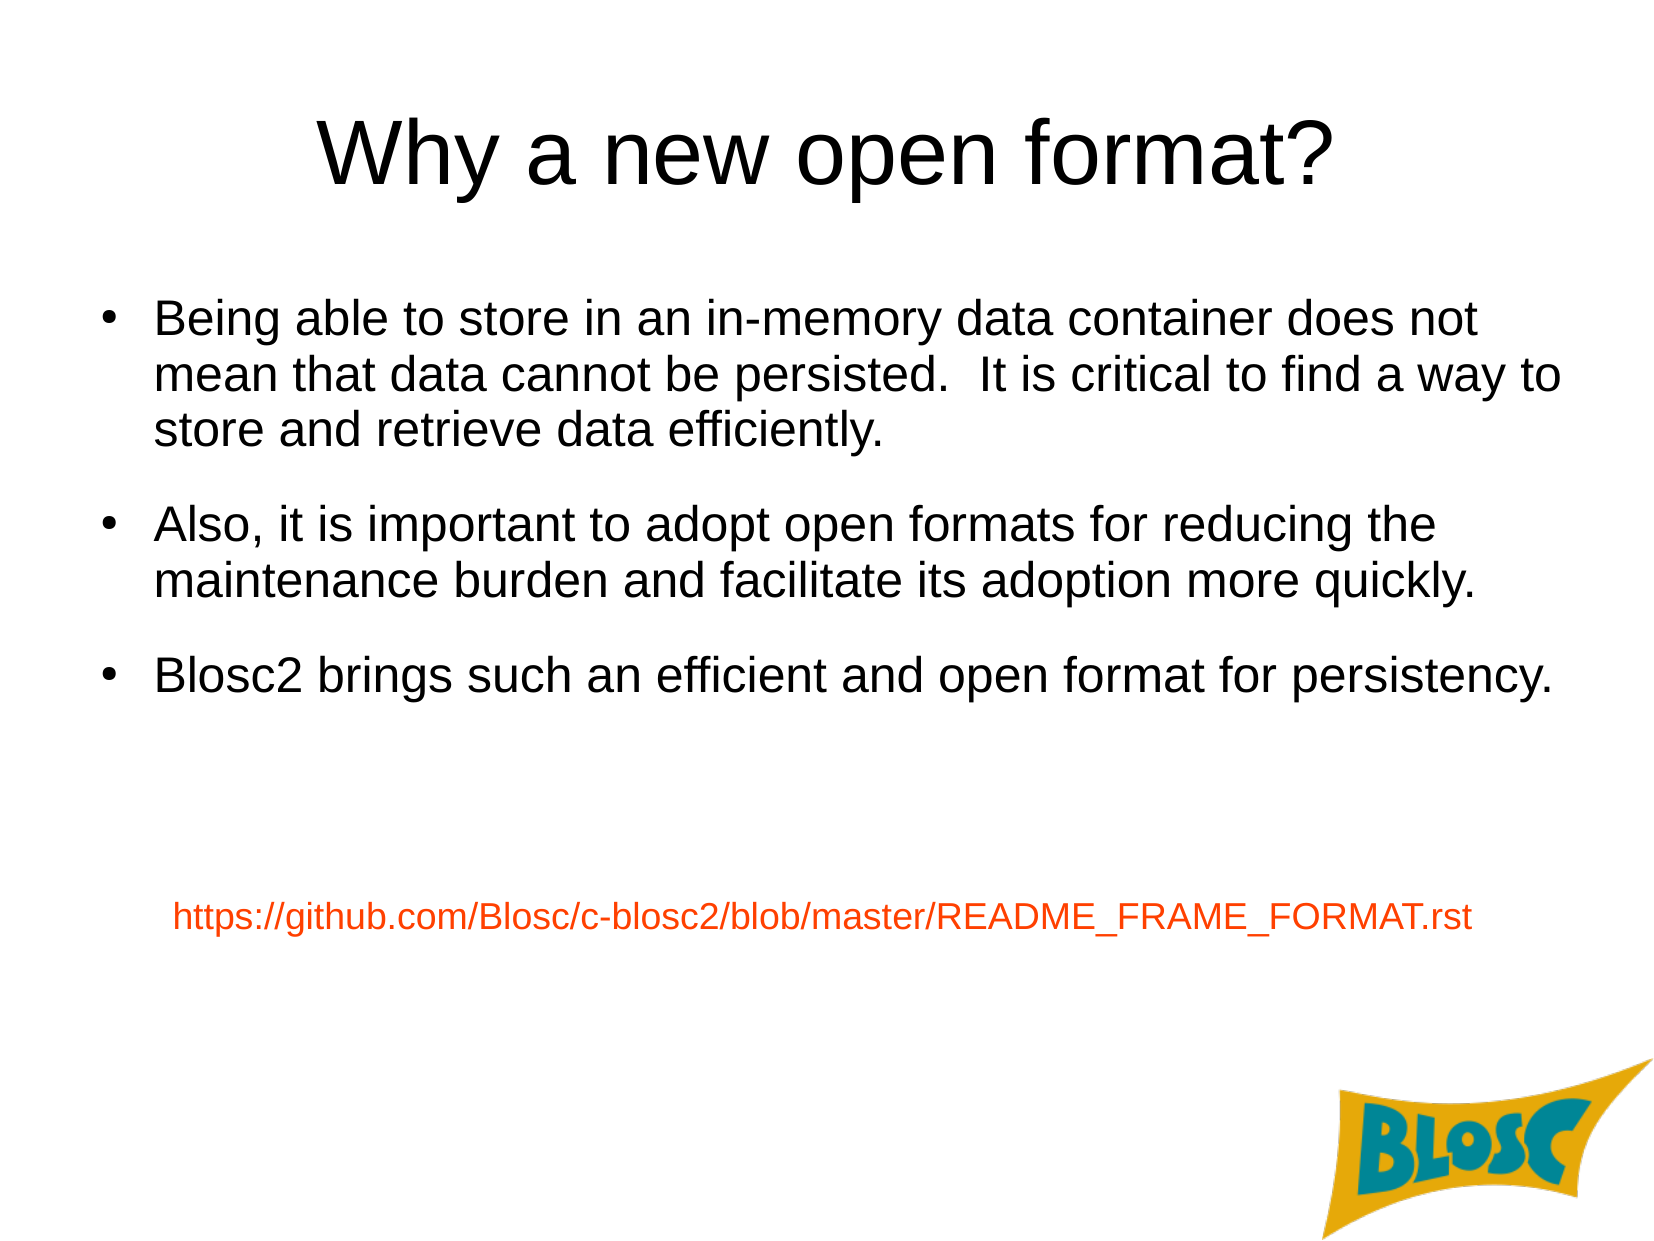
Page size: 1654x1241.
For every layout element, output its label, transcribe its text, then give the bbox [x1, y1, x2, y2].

text_box https://github.com/Blosc/c-blosc2/blob/master/README_FRAME_FORMAT.rst [157, 888, 1489, 945]
picture [1322, 1058, 1654, 1240]
list Being able to store in an in-memory data container does not mean that data cannot be persisted. It is critical to find a way to store and retrieve data efficiently. Also, it is important to adopt open formats for reducing the maintenance burden and facilitate its adoption more quickly. Blosc2 brings such an efficient and open format for persistency. [82, 290, 1571, 851]
title Why a new open format? [82, 49, 1571, 257]
